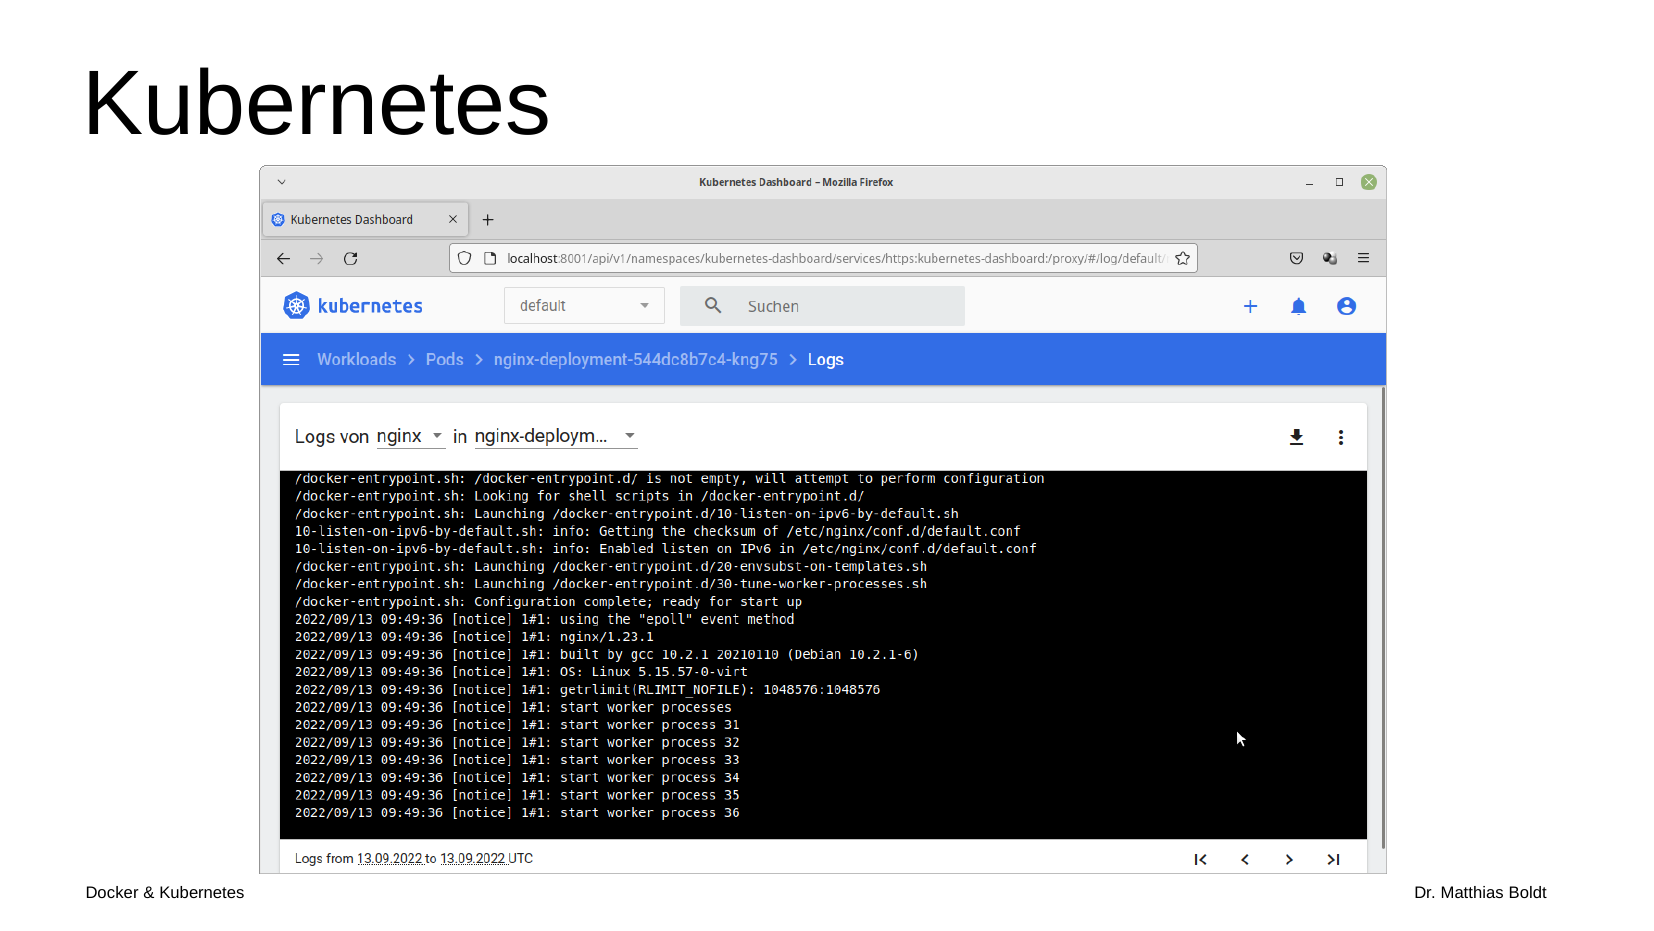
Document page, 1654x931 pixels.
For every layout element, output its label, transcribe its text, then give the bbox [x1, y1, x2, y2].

title Kubernetes [82, 25, 1571, 181]
text_box Docker & Kubernetes Dr. Matthias Boldt [70, 875, 1563, 910]
picture [259, 165, 1387, 875]
